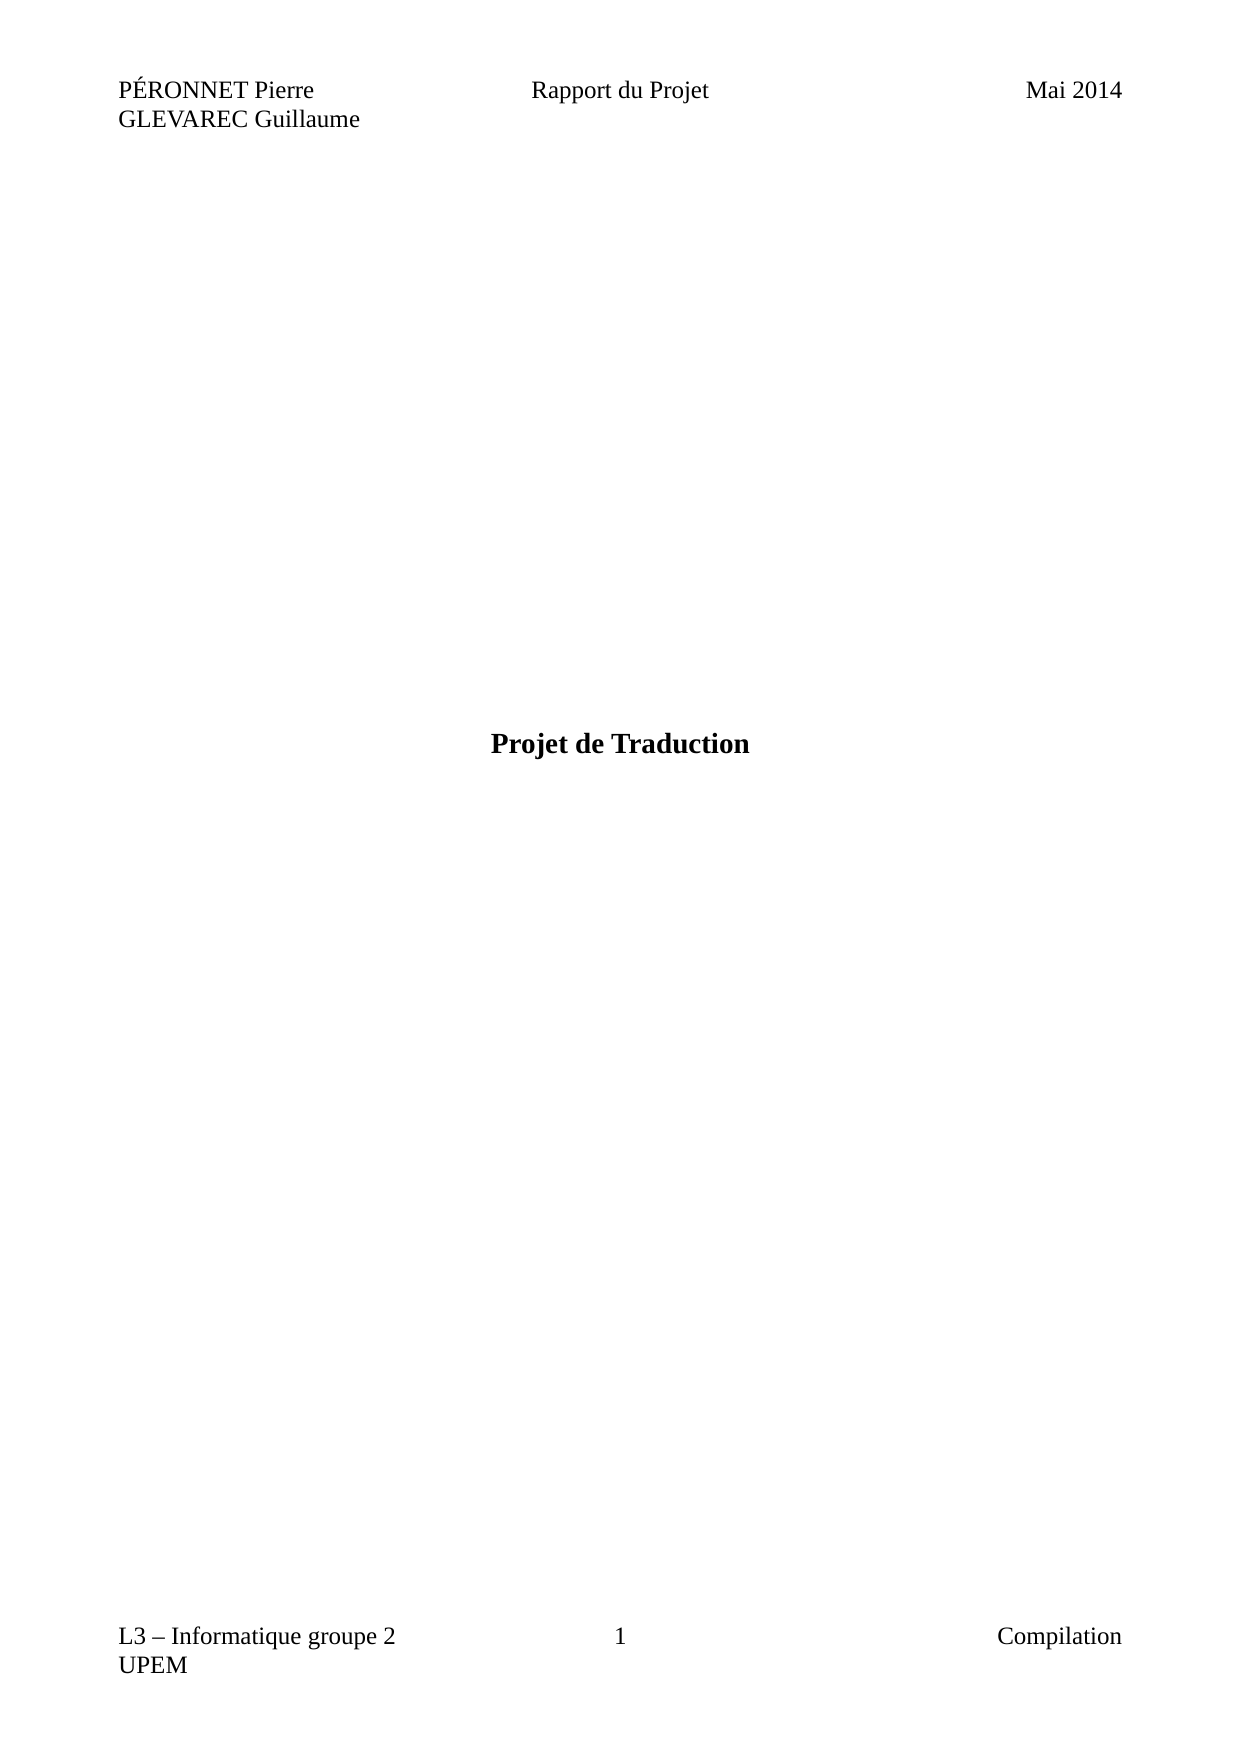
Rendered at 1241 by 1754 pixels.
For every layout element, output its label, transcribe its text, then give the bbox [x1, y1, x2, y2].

subtitle Projet de Traduction [118, 726, 1122, 759]
